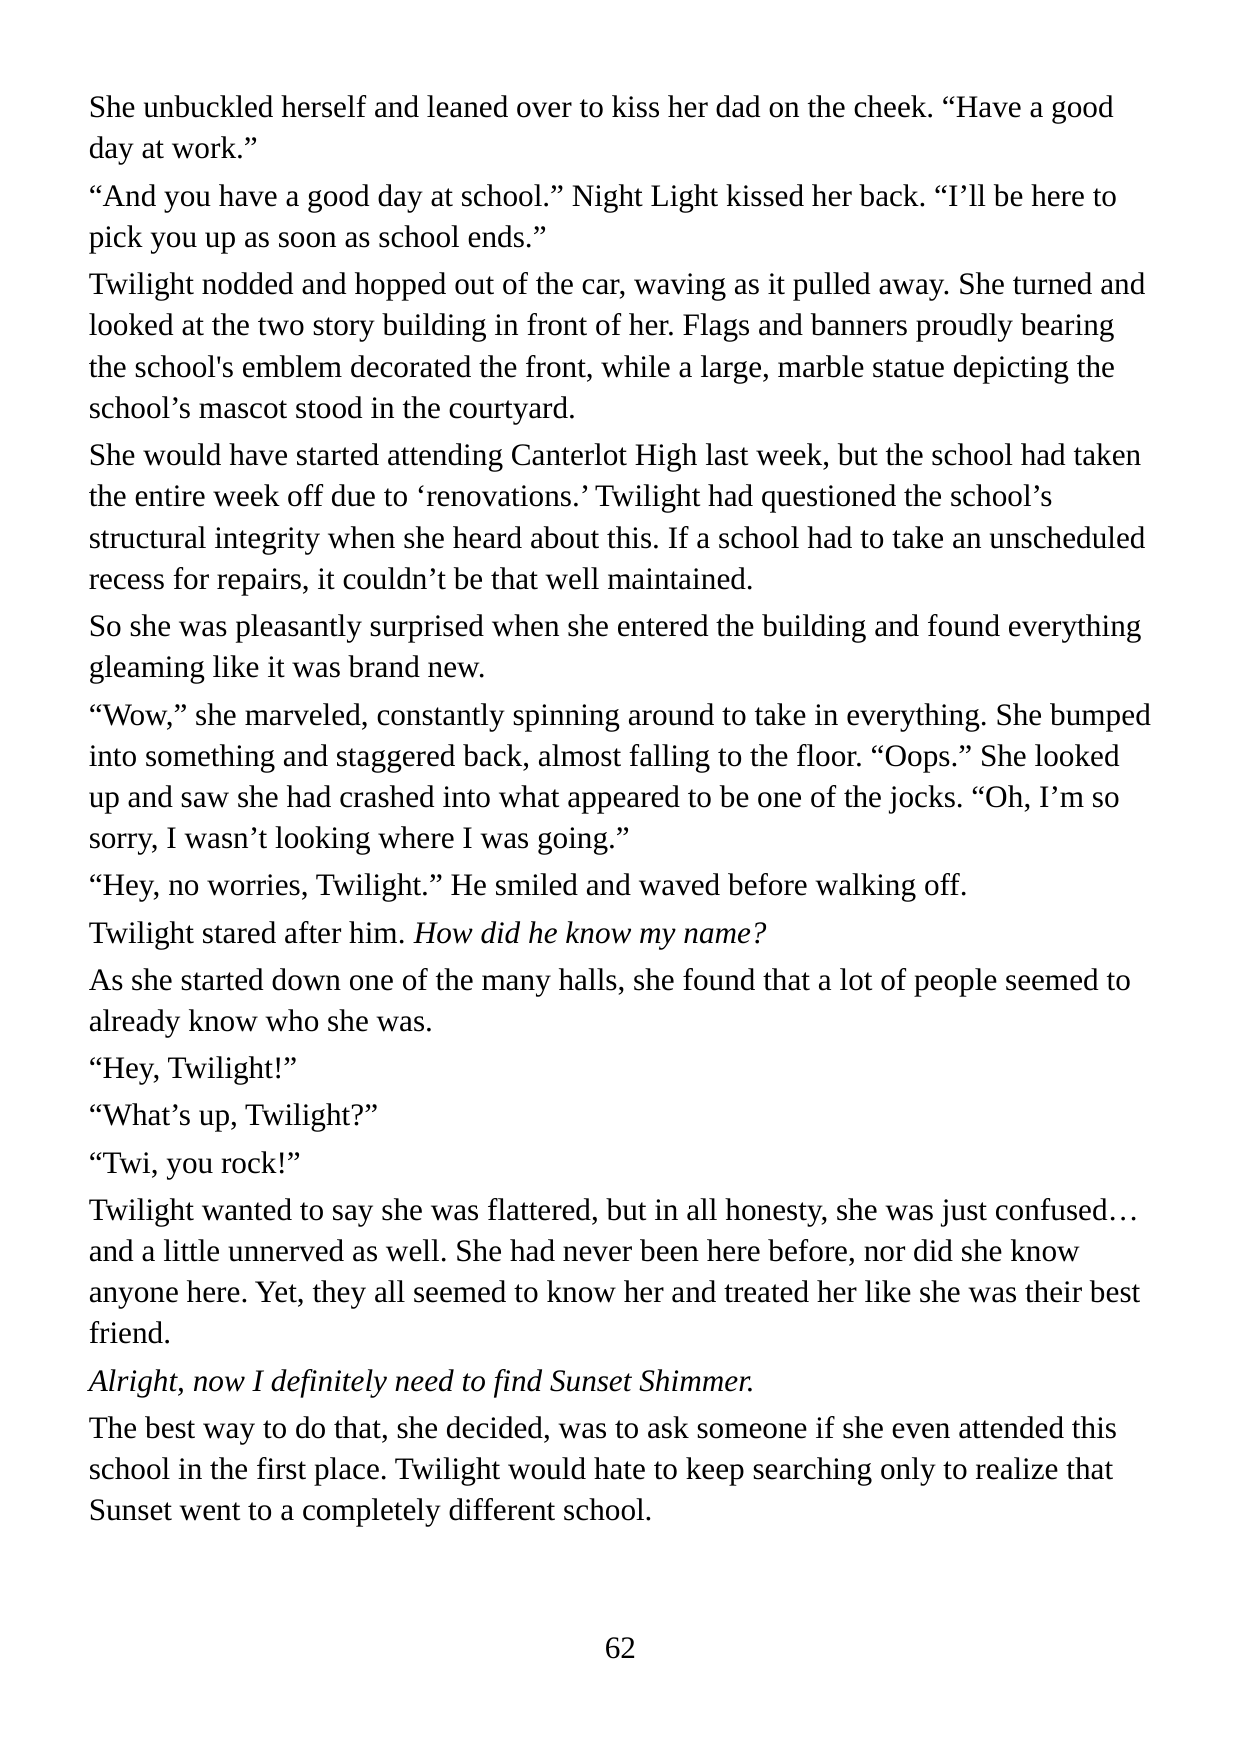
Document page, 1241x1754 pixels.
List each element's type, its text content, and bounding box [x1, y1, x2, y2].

text Twilight stared after him. How did he know my name? [88, 914, 1152, 950]
text Twilight wanted to say she was flattered, but in all honesty, she was just confused… and a little unnerved as well. She had never been here before, nor did she know anyone here. Yet, they all seemed to know her and treated her like she was their best friend. [88, 1191, 1152, 1351]
text “Hey, Twilight!” [88, 1049, 1152, 1085]
text The best way to do that, she decided, was to ask someone if she even attended this school in the first place. Twilight would hate to keep searching only to realize that Sunset went to a completely different school. [88, 1409, 1152, 1528]
text Twilight nodded and hopped out of the car, waving as it pulled away. She turned and looked at the two story building in front of her. Flags and banners proudly bearing the school's emblem decorated the front, while a large, marble statue depicting the school’s mascot stood in the courtyard. [88, 265, 1152, 425]
text “Hey, no worries, Twilight.” He smiled and waved before walking off. [88, 867, 1152, 903]
text “Twi, you rock!” [88, 1144, 1152, 1180]
text “And you have a good day at school.” Night Light kissed her back. “I’ll be here to pick you up as soon as school ends.” [88, 177, 1152, 254]
text “Wow,” she marveled, constantly spinning around to take in everything. She bumped into something and staggered back, almost falling to the floor. “Oops.” She looked up and saw she had crashed into what appeared to be one of the jocks. “Oh, I’m so sorry, I wasn’t looking where I was going.” [88, 696, 1152, 855]
text She unbuckled herself and leaned over to kiss her dad on the cheek. “Have a good day at work.” [88, 88, 1152, 166]
text So she was pleasantly surprised when she entered the building and found everything gleaming like it was brand new. [88, 607, 1152, 684]
text She would have started attending Canterlot High last week, but the school had taken the entire week off due to ‘renovations.’ Twilight had questioned the school’s structural integrity when she heard about this. If a school had to take an unscheduled recess for repairs, it couldn’t be that well maintained. [88, 436, 1152, 596]
text “What’s up, Twilight?” [88, 1097, 1152, 1133]
text Alright, now I definitely need to find Sunset Shimmer. [88, 1362, 1152, 1398]
text As she started down one of the many halls, she found that a lot of people seemed to already know who she was. [88, 961, 1152, 1038]
